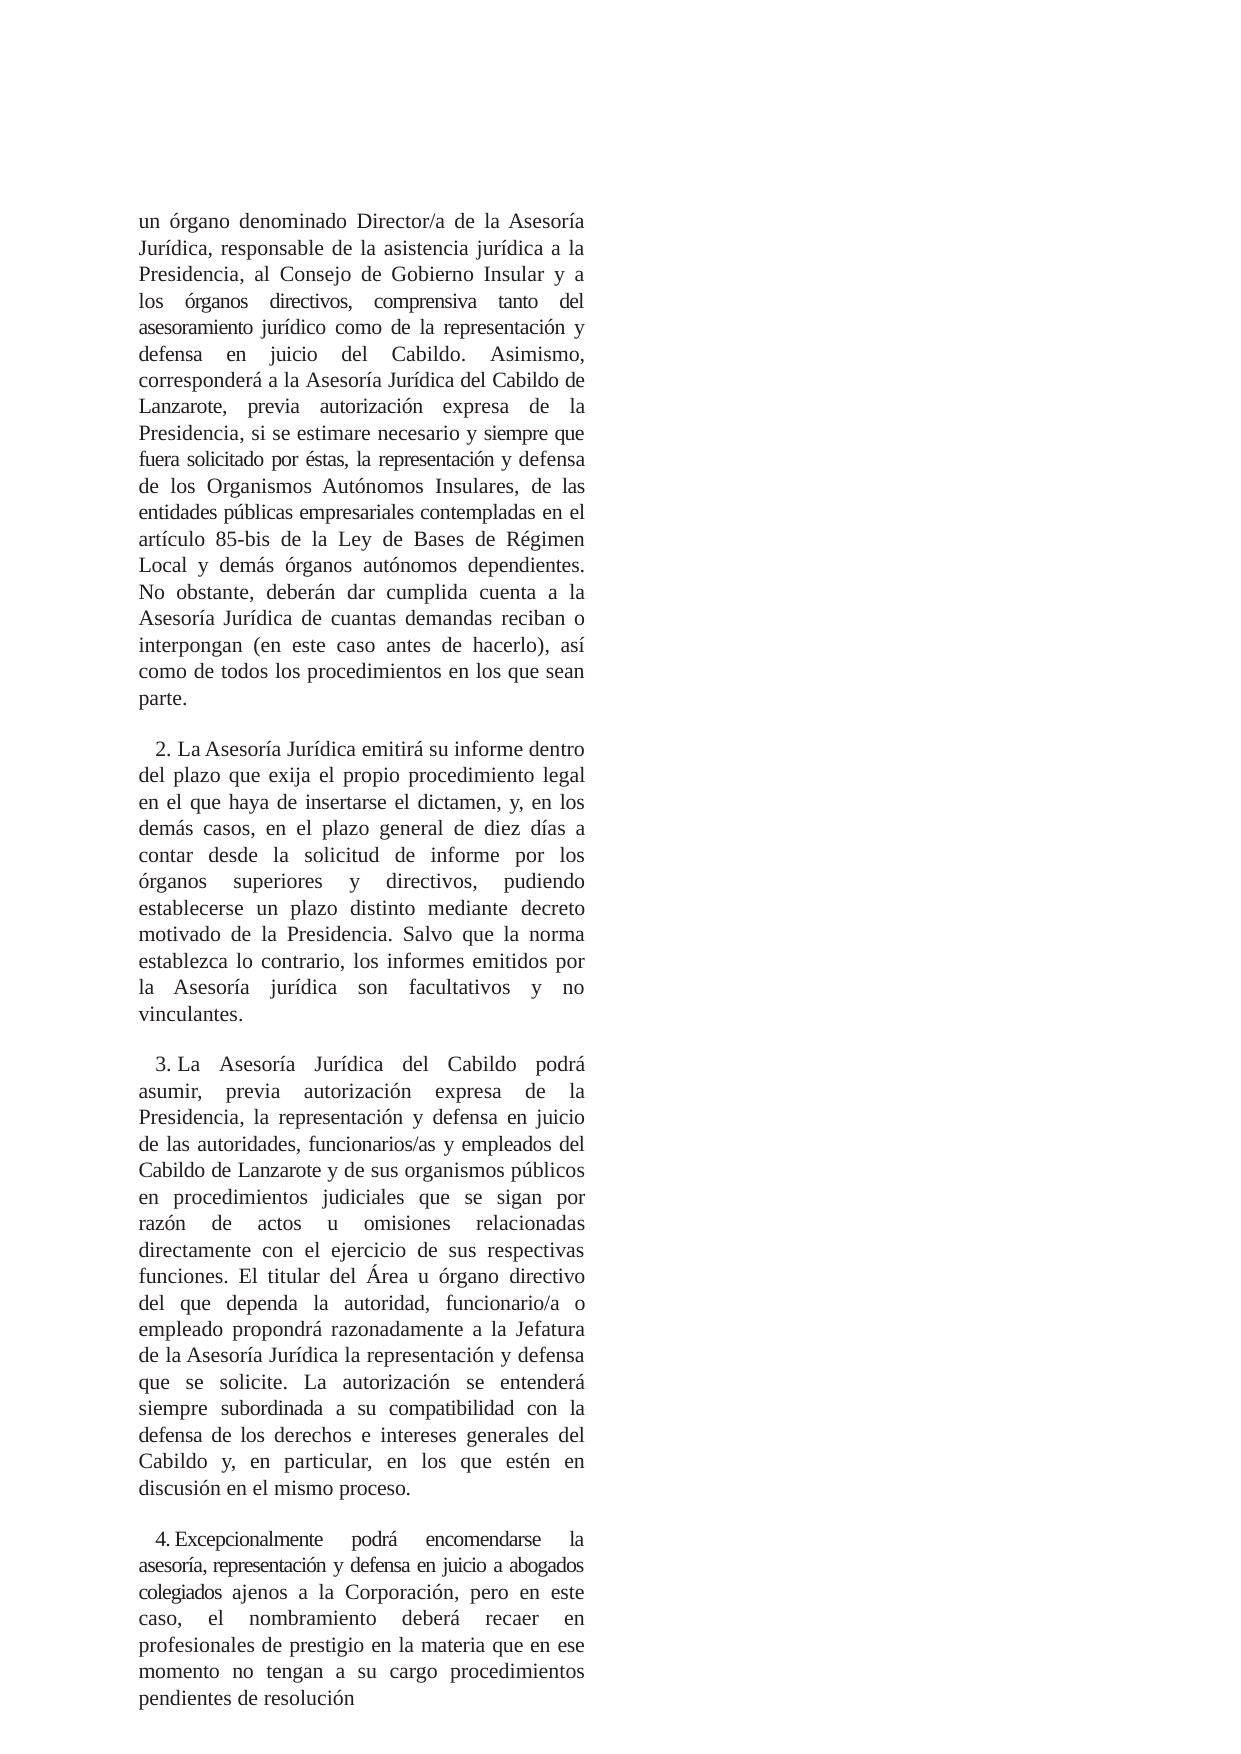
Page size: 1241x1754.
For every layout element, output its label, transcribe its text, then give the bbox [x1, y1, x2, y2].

list Excepcionalmente podrá encomendarse la asesoría, representación y defensa en juicio a abogados colegiados ajenos a la Corporación, pero en este caso, el nombramiento deberá recaer en profesionales de prestigio en la materia que en ese momento no tengan a su cargo procedimientos pendientes de resolución [138, 1526, 585, 1710]
list La Asesoría Jurídica emitirá su informe dentro del plazo que exija el propio procedimiento legal en el que haya de insertarse el dictamen, y, en los demás casos, en el plazo general de diez días a contar desde la solicitud de informe por los órganos superiores y directivos, pudiendo establecerse un plazo distinto mediante decreto motivado de la Presidencia. Salvo que la norma establezca lo contrario, los informes emitidos por la Asesoría jurídica son facultativos y no vinculantes. [138, 736, 585, 1026]
text un órgano denominado Director/a de la Asesoría Jurídica, responsable de la asistencia jurídica a la Presidencia, al Consejo de Gobierno Insular y a los órganos directivos, comprensiva tanto del asesoramiento jurídico como de la representación y defensa en juicio del Cabildo. Asimismo, corresponderá a la Asesoría Jurídica del Cabildo de Lanzarote, previa autorización expresa de la Presidencia, si se estimare necesario y siempre que fuera solicitado por éstas, la representación y defensa de los Organismos Autónomos Insulares, de las entidades públicas empresariales contempladas en el artículo 85-bis de la Ley de Bases de Régimen Local y demás órganos autónomos dependientes. No obstante, deberán dar cumplida cuenta a la Asesoría Jurídica de cuantas demandas reciban o interpongan (en este caso antes de hacerlo), así como de todos los procedimientos en los que sean parte. [138, 208, 585, 710]
list La Asesoría Jurídica del Cabildo podrá asumir, previa autorización expresa de la Presidencia, la representación y defensa en juicio de las autoridades, funcionarios/as y empleados del Cabildo de Lanzarote y de sus organismos públicos en procedimientos judiciales que se sigan por razón de actos u omisiones relacionadas directamente con el ejercicio de sus respectivas funciones. El titular del Área u órgano directivo del que dependa la autoridad, funcionario/a o empleado propondrá razonadamente a la Jefatura de la Asesoría Jurídica la representación y defensa que se solicite. La autorización se entenderá siempre subordinada a su compatibilidad con la defensa de los derechos e intereses generales del Cabildo y, en particular, en los que estén en discusión en el mismo proceso. [138, 1051, 585, 1500]
